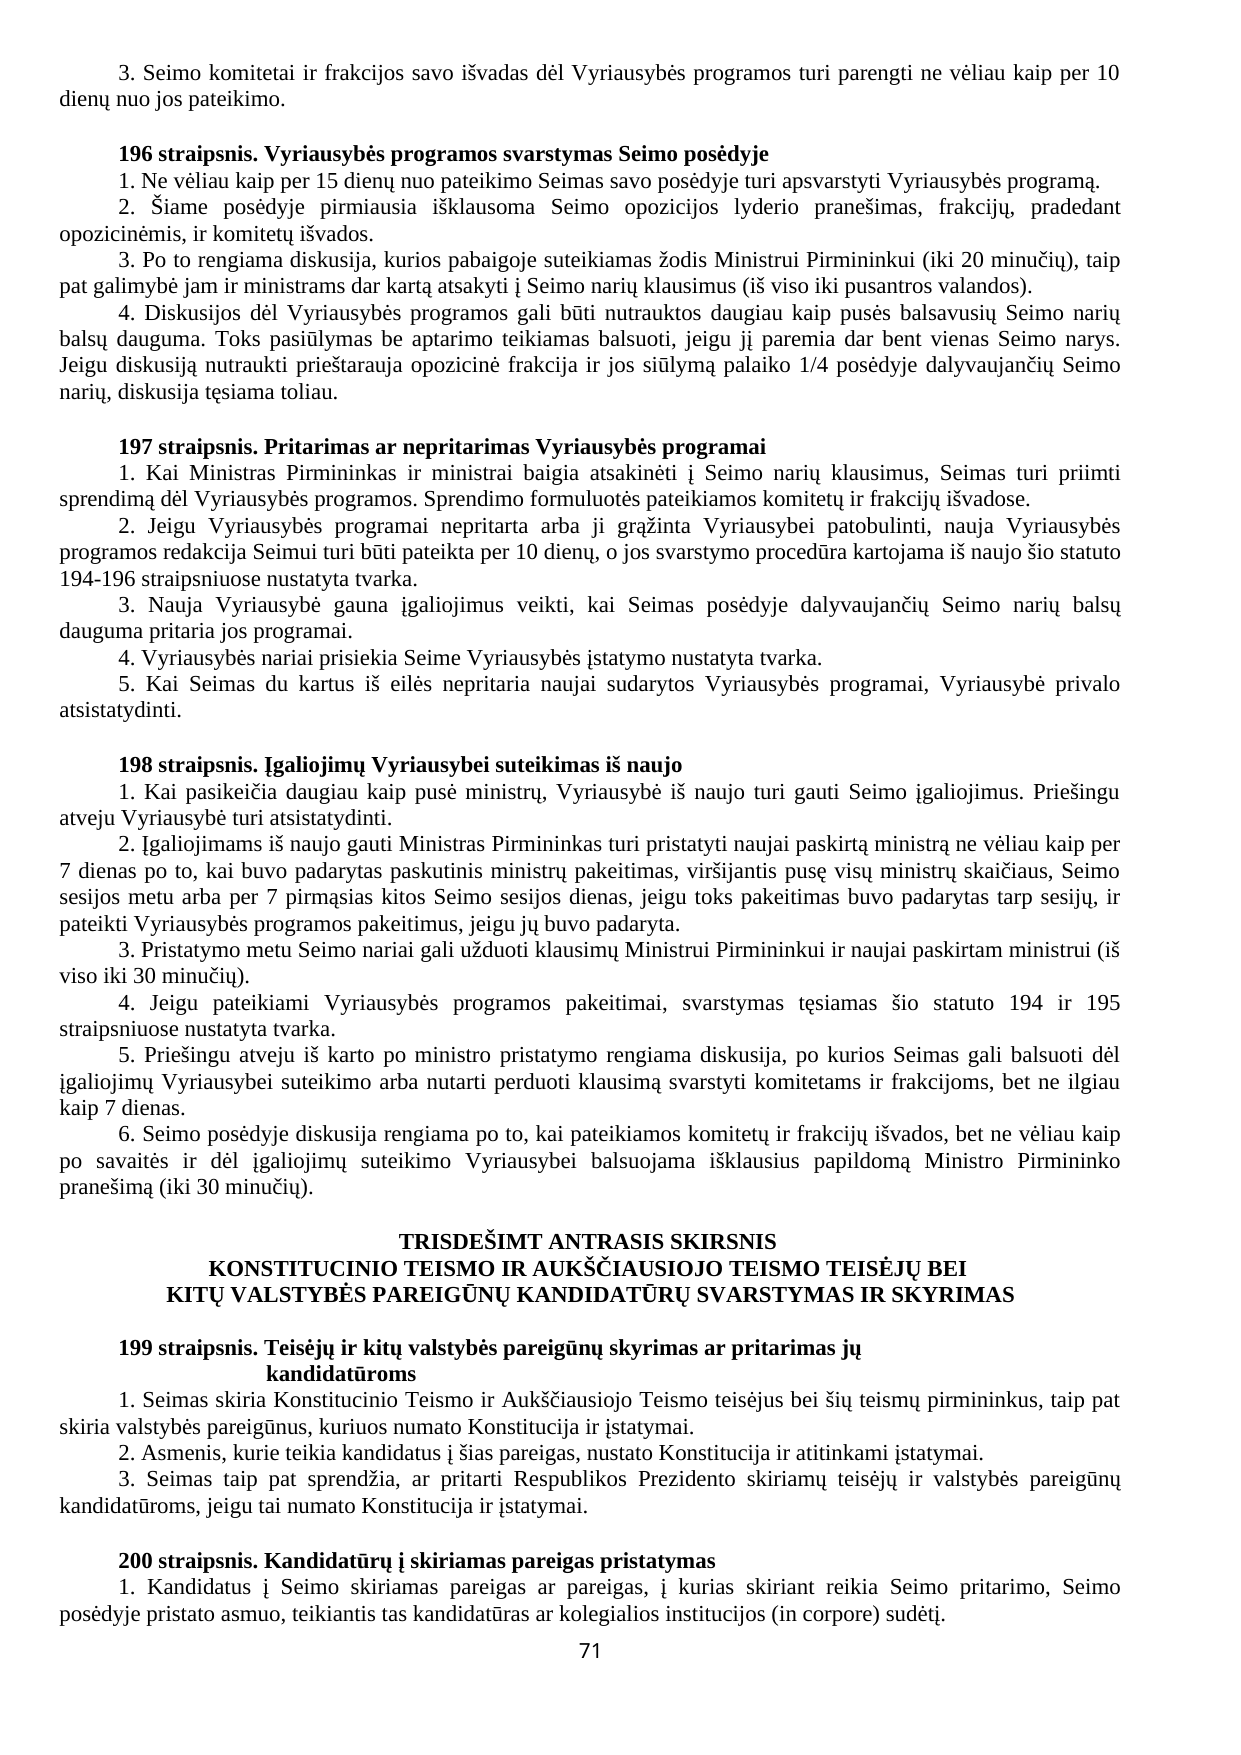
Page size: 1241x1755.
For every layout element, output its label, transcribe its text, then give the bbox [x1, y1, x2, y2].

text 3. Seimas taip pat sprendžia, ar pritarti Respublikos Prezidento skiriamų teisėjų ir valstybės pareigūnų kandidatūroms, jeigu tai numato Konstitucija ir įstatymai. [59, 1465, 1122, 1518]
text 2. Šiame posėdyje pirmiausia išklausoma Seimo opozicijos lyderio pranešimas, frakcijų, pradedant opozicinėmis, ir komitetų išvados. [59, 193, 1122, 246]
text 2. Įgaliojimams iš naujo gauti Ministras Pirmininkas turi pristatyti naujai paskirtą ministrą ne vėliau kaip per 7 dienas po to, kai buvo padarytas paskutinis ministrų pakeitimas, viršijantis pusę visų ministrų skaičiaus, Seimo sesijos metu arba per 7 pirmąsias kitos Seimo sesijos dienas, jeigu toks pakeitimas buvo padarytas tarp sesijų, ir pateikti Vyriausybės programos pakeitimus, jeigu jų buvo padaryta. [59, 831, 1122, 936]
text 1. Kai pasikeičia daugiau kaip pusė ministrų, Vyriausybė iš naujo turi gauti Seimo įgaliojimus. Priešingu atveju Vyriausybė turi atsistatydinti. [59, 778, 1122, 831]
text 197 straipsnis. Pritarimas ar nepritarimas Vyriausybės programai [59, 433, 1122, 459]
text 1. Ne vėliau kaip per 15 dienų nuo pateikimo Seimas savo posėdyje turi apsvarstyti Vyriausybės programą. [59, 167, 1122, 193]
text kandidatūroms [266, 1360, 1122, 1386]
text 1. Seimas skiria Konstitucinio Teismo ir Aukščiausiojo Teismo teisėjus bei šių teismų pirmininkus, taip pat skiria valstybės pareigūnus, kuriuos numato Konstitucija ir įstatymai. [59, 1386, 1122, 1439]
text 5. Priešingu atveju iš karto po ministro pristatymo rengiama diskusija, po kurios Seimas gali balsuoti dėl įgaliojimų Vyriausybei suteikimo arba nutarti perduoti klausimą svarstyti komitetams ir frakcijoms, bet ne ilgiau kaip 7 dienas. [59, 1041, 1122, 1120]
text 1. Kai Ministras Pirmininkas ir ministrai baigia atsakinėti į Seimo narių klausimus, Seimas turi priimti sprendimą dėl Vyriausybės programos. Sprendimo formuluotės pateikiamos komitetų ir frakcijų išvadose. [59, 459, 1122, 512]
text 2. Jeigu Vyriausybės programai nepritarta arba ji grąžinta Vyriausybei patobulinti, nauja Vyriausybės programos redakcija Seimui turi būti pateikta per 10 dienų, o jos svarstymo procedūra kartojama iš naujo šio statuto 194-196 straipsniuose nustatyta tvarka. [59, 512, 1122, 591]
text 6. Seimo posėdyje diskusija rengiama po to, kai pateikiamos komitetų ir frakcijų išvados, bet ne vėliau kaip po savaitės ir dėl įgaliojimų suteikimo Vyriausybei balsuojama išklausius papildomą Ministro Pirmininko pranešimą (iki 30 minučių). [59, 1120, 1122, 1199]
text 200 straipsnis. Kandidatūrų į skiriamas pareigas pristatymas [59, 1547, 1122, 1573]
text 199 straipsnis. Teisėjų ir kitų valstybės pareigūnų skyrimas ar pritarimas jų [118, 1334, 1122, 1360]
text 196 straipsnis. Vyriausybės programos svarstymas Seimo posėdyje [59, 141, 1122, 167]
text 3. Po to rengiama diskusija, kurios pabaigoje suteikiamas žodis Ministrui Pirmininkui (iki 20 minučių), taip pat galimybė jam ir ministrams dar kartą atsakyti į Seimo narių klausimus (iš viso iki pusantros valandos). [59, 246, 1122, 299]
text 3. Nauja Vyriausybė gauna įgaliojimus veikti, kai Seimas posėdyje dalyvaujančių Seimo narių balsų dauguma pritaria jos programai. [59, 591, 1122, 644]
text 1. Kandidatus į Seimo skiriamas pareigas ar pareigas, į kurias skiriant reikia Seimo pritarimo, Seimo posėdyje pristato asmuo, teikiantis tas kandidatūras ar kolegialios institucijos (in corpore) sudėtį. [59, 1573, 1122, 1626]
text TRISDEŠIMT ANTRASIS SKIRSNIS [59, 1228, 1122, 1254]
text 2. Asmenis, kurie teikia kandidatus į šias pareigas, nustato Konstitucija ir atitinkami įstatymai. [59, 1439, 1122, 1465]
text 198 straipsnis. Įgaliojimų Vyriausybei suteikimas iš naujo [59, 751, 1122, 778]
text KITŲ VALSTYBĖS PAREIGŪNŲ KANDIDATŪRŲ SVARSTYMAS IR SKYRIMAS [59, 1281, 1122, 1307]
text 4. Vyriausybės nariai prisiekia Seime Vyriausybės įstatymo nustatyta tvarka. [59, 644, 1122, 670]
text KONSTITUCINIO TEISMO IR AUKŠČIAUSIOJO TEISMO TEISĖJŲ BEI [59, 1254, 1122, 1281]
text 5. Kai Seimas du kartus iš eilės nepritaria naujai sudarytos Vyriausybės programai, Vyriausybė privalo atsistatydinti. [59, 670, 1122, 723]
text 3. Pristatymo metu Seimo nariai gali užduoti klausimų Ministrui Pirmininkui ir naujai paskirtam ministrui (iš viso iki 30 minučių). [59, 936, 1122, 989]
text 4. Jeigu pateikiami Vyriausybės programos pakeitimai, svarstymas tęsiamas šio statuto 194 ir 195 straipsniuose nustatyta tvarka. [59, 989, 1122, 1041]
text 3. Seimo komitetai ir frakcijos savo išvadas dėl Vyriausybės programos turi parengti ne vėliau kaip per 10 dienų nuo jos pateikimo. [59, 59, 1122, 112]
text 4. Diskusijos dėl Vyriausybės programos gali būti nutrauktos daugiau kaip pusės balsavusių Seimo narių balsų dauguma. Toks pasiūlymas be aptarimo teikiamas balsuoti, jeigu jį paremia dar bent vienas Seimo narys. Jeigu diskusiją nutraukti prieštarauja opozicinė frakcija ir jos siūlymą palaiko 1/4 posėdyje dalyvaujančių Seimo narių, diskusija tęsiama toliau. [59, 299, 1122, 404]
